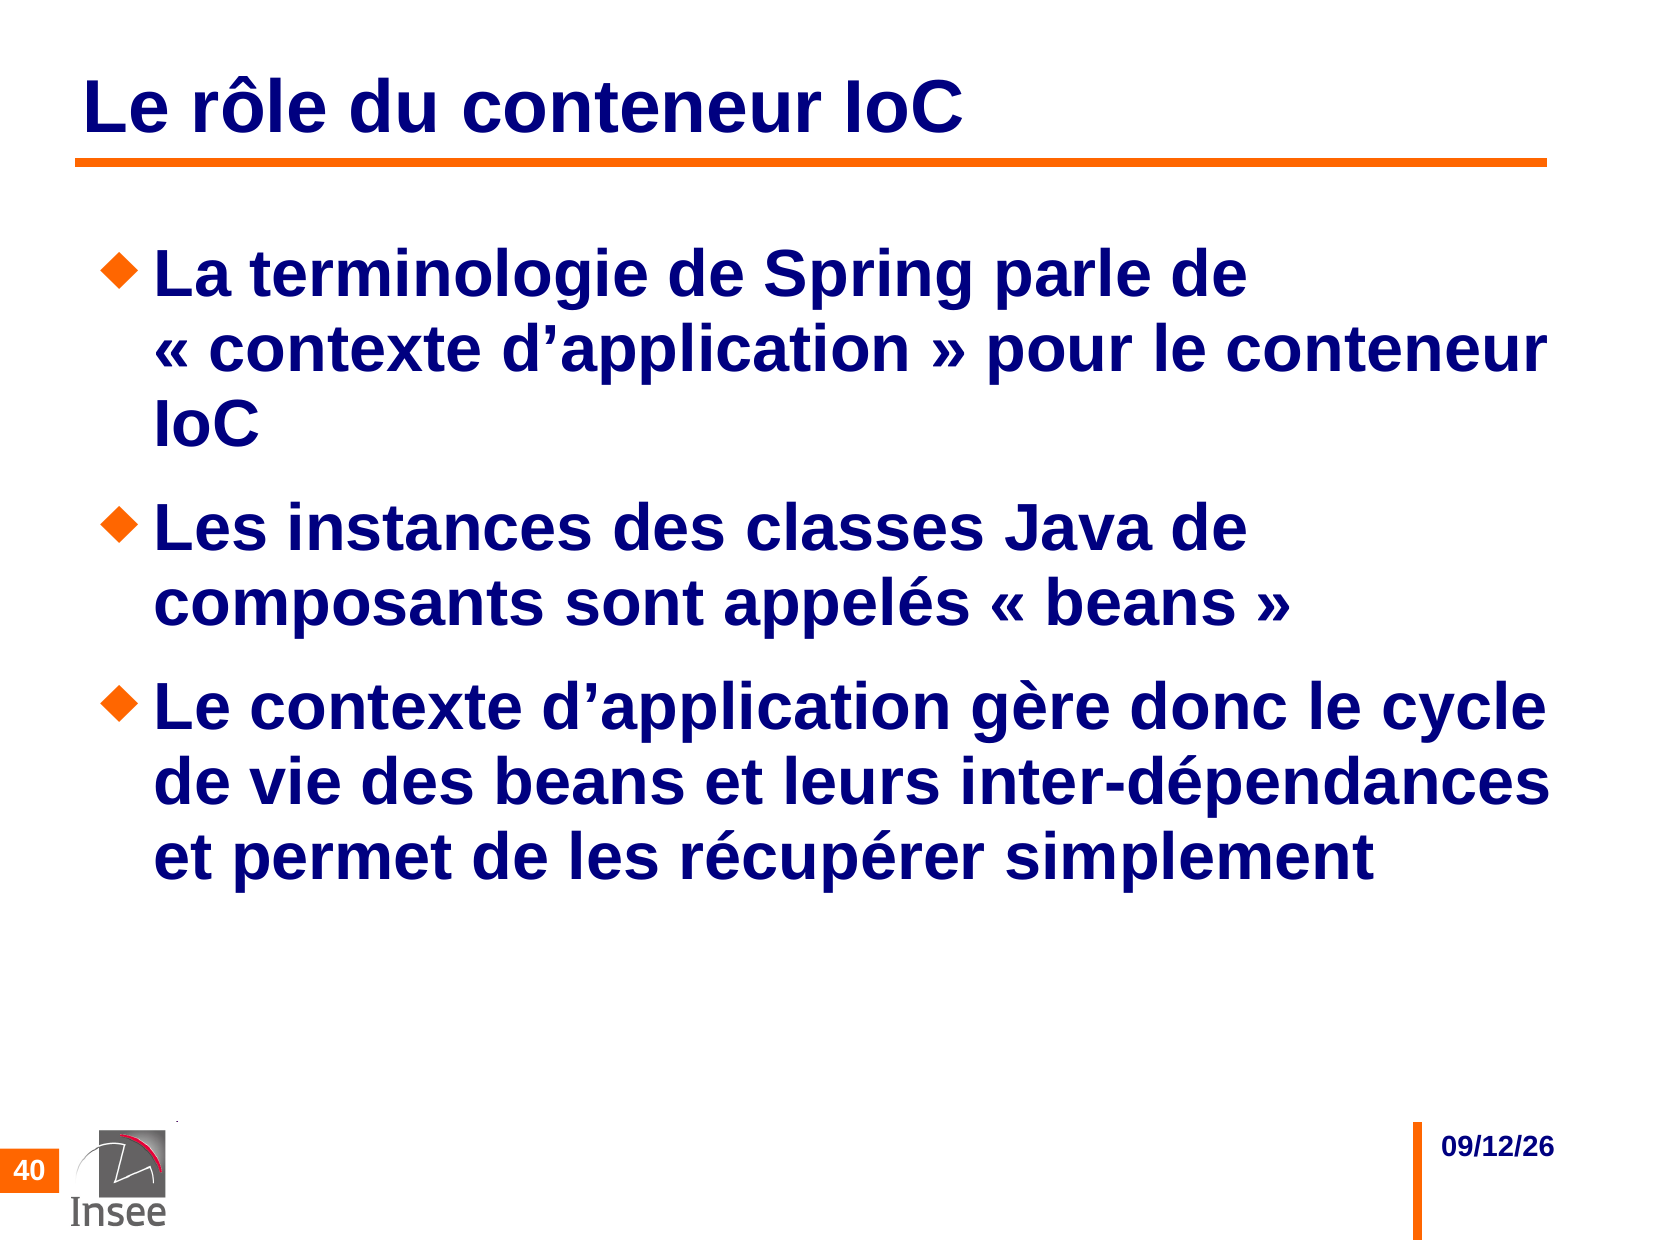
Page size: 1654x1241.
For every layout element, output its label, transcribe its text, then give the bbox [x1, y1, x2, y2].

list La terminologie de Spring parle de « contexte d’application » pour le conteneur IoC Les instances des classes Java de composants sont appelés « beans » Le contexte d’application gère donc le cycle de vie des beans et leurs inter-dépendances et permet de les récupérer simplement [82, 236, 1571, 1087]
title Le rôle du conteneur IoC [82, 49, 1619, 163]
picture [62, 1121, 178, 1241]
